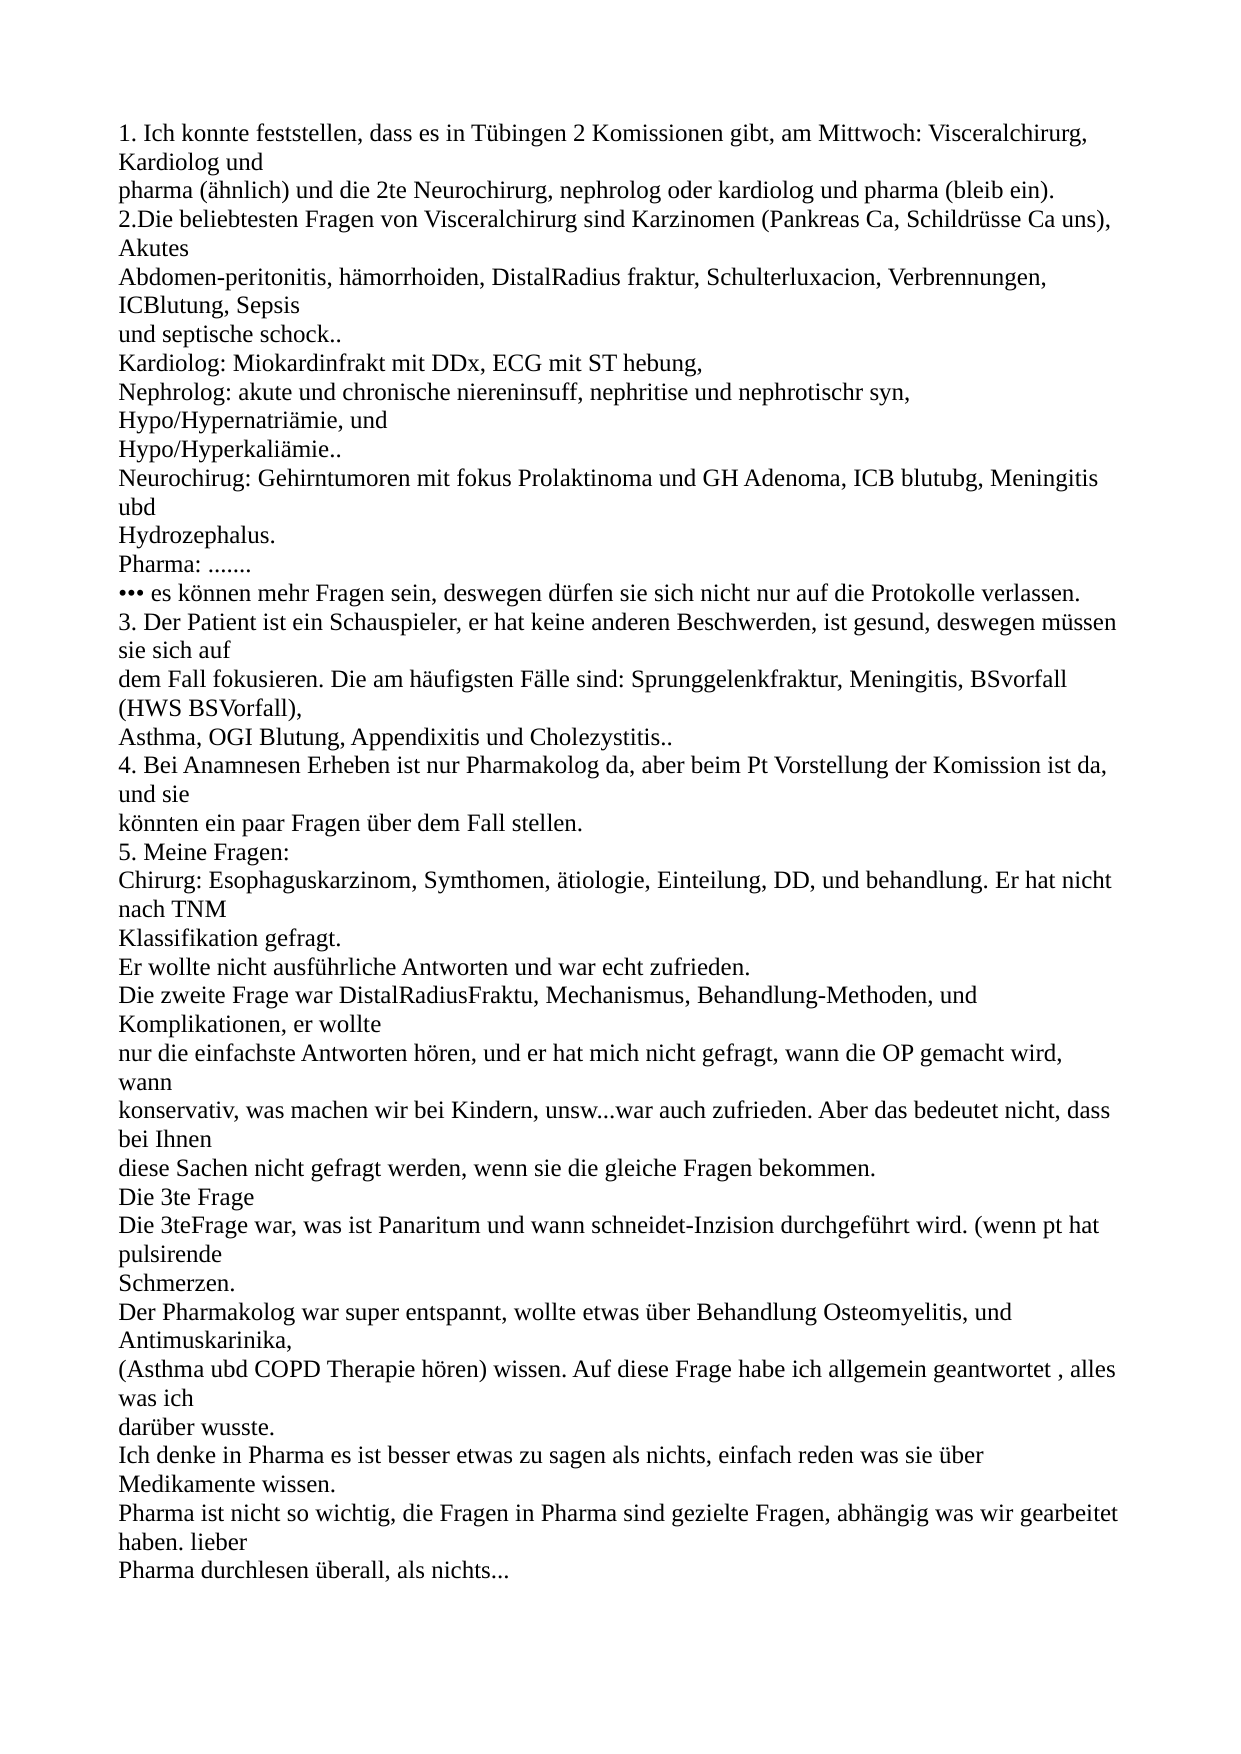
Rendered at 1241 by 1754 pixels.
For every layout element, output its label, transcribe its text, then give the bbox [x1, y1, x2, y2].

text (Asthma ubd COPD Therapie hören) wissen. Auf diese Frage habe ich allgemein geantwortet , alles was ich [118, 1354, 1122, 1412]
text diese Sachen nicht gefragt werden, wenn sie die gleiche Fragen bekommen. [118, 1153, 1122, 1182]
text Nephrolog: akute und chronische niereninsuff, nephritise und nephrotischr syn, Hypo/Hypernatriämie, und [118, 377, 1122, 434]
text konservativ, was machen wir bei Kindern, unsw...war auch zufrieden. Aber das bedeutet nicht, dass bei Ihnen [118, 1096, 1122, 1153]
text Neurochirug: Gehirntumoren mit fokus Prolaktinoma und GH Adenoma, ICB blutubg, Meningitis ubd [118, 463, 1122, 521]
text Schmerzen. [118, 1268, 1122, 1297]
text nur die einfachste Antworten hören, und er hat mich nicht gefragt, wann die OP gemacht wird, wann [118, 1038, 1122, 1096]
text Klassifikation gefragt. [118, 923, 1122, 952]
text Pharma: ....... [118, 549, 1122, 578]
text 1. Ich konnte feststellen, dass es in Tübingen 2 Komissionen gibt, am Mittwoch: Visceralchirurg, Kardiolog und [118, 118, 1122, 176]
text 2.Die beliebtesten Fragen von Visceralchirurg sind Karzinomen (Pankreas Ca, Schildrüsse Ca uns), Akutes [118, 204, 1122, 262]
text Die 3te Frage [118, 1182, 1122, 1211]
text könnten ein paar Fragen über dem Fall stellen. [118, 808, 1122, 837]
text Ich denke in Pharma es ist besser etwas zu sagen als nichts, einfach reden was sie über Medikamente wissen. [118, 1441, 1122, 1498]
text 5. Meine Fragen: [118, 837, 1122, 866]
text Der Pharmakolog war super entspannt, wollte etwas über Behandlung Osteomyelitis, und Antimuskarinika, [118, 1297, 1122, 1354]
text dem Fall fokusieren. Die am häufigsten Fälle sind: Sprunggelenkfraktur, Meningitis, BSvorfall (HWS BSVorfall), [118, 664, 1122, 722]
text Abdomen-peritonitis, hämorrhoiden, DistalRadius fraktur, Schulterluxacion, Verbrennungen, ICBlutung, Sepsis [118, 262, 1122, 319]
text Kardiolog: Miokardinfrakt mit DDx, ECG mit ST hebung, [118, 348, 1122, 377]
text Hypo/Hyperkaliämie.. [118, 434, 1122, 463]
text Asthma, OGI Blutung, Appendixitis und Cholezystitis.. [118, 722, 1122, 751]
text Die zweite Frage war DistalRadiusFraktu, Mechanismus, Behandlung-Methoden, und Komplikationen, er wollte [118, 981, 1122, 1038]
text Die 3teFrage war, was ist Panaritum und wann schneidet-Inzision durchgeführt wird. (wenn pt hat pulsirende [118, 1211, 1122, 1268]
text Pharma ist nicht so wichtig, die Fragen in Pharma sind gezielte Fragen, abhängig was wir gearbeitet haben. lieber [118, 1498, 1122, 1556]
text 3. Der Patient ist ein Schauspieler, er hat keine anderen Beschwerden, ist gesund, deswegen müssen sie sich auf [118, 607, 1122, 664]
text ••• es können mehr Fragen sein, deswegen dürfen sie sich nicht nur auf die Protokolle verlassen. [118, 578, 1122, 607]
text darüber wusste. [118, 1412, 1122, 1441]
text und septische schock.. [118, 319, 1122, 348]
text Hydrozephalus. [118, 521, 1122, 549]
text pharma (ähnlich) und die 2te Neurochirurg, nephrolog oder kardiolog und pharma (bleib ein). [118, 176, 1122, 204]
text Chirurg: Esophaguskarzinom, Symthomen, ätiologie, Einteilung, DD, und behandlung. Er hat nicht nach TNM [118, 866, 1122, 923]
text 4. Bei Anamnesen Erheben ist nur Pharmakolog da, aber beim Pt Vorstellung der Komission ist da, und sie [118, 751, 1122, 808]
text Pharma durchlesen überall, als nichts... [118, 1556, 1122, 1584]
text Er wollte nicht ausführliche Antworten und war echt zufrieden. [118, 952, 1122, 981]
